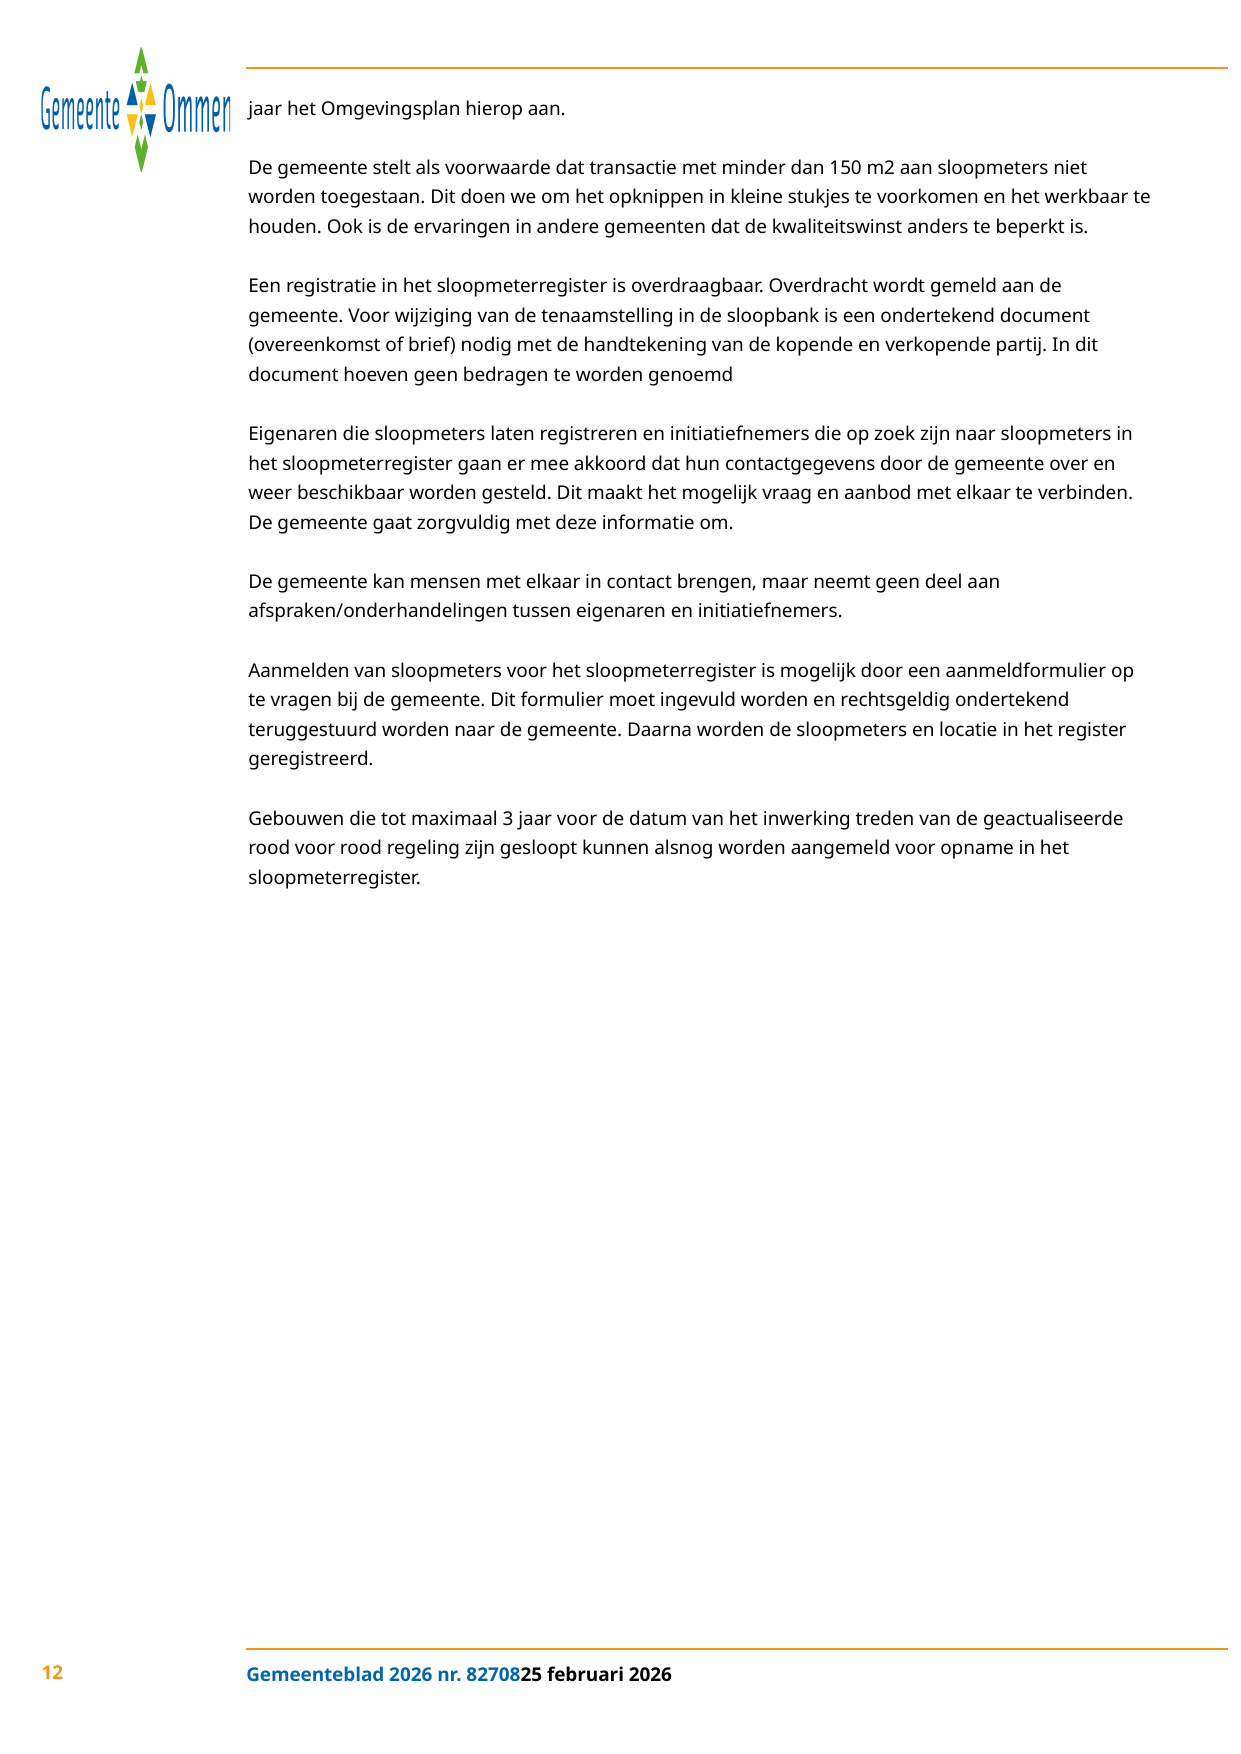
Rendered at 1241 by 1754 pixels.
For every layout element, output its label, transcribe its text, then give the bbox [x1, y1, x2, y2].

text Een registratie in het sloopmeterregister is overdraagbaar. Overdracht wordt gemeld aan de gemeente. Voor wijziging van de tenaamstelling in de sloopbank is een ondertekend document (overeenkomst of brief) nodig met de handtekening van de kopende en verkopende partij. In dit document hoeven geen bedragen te worden genoemd [248, 272, 1152, 387]
picture [41, 47, 231, 172]
text De gemeente kan mensen met elkaar in contact brengen, maar neemt geen deel aan afspraken/onderhandelingen tussen eigenaren en initiatiefnemers. [248, 568, 1152, 623]
text Aanmelden van sloopmeters voor het sloopmeterregister is mogelijk door een aanmeldformulier op te vragen bij de gemeente. Dit formulier moet ingevuld worden en rechtsgeldig ondertekend teruggestuurd worden naar de gemeente. Daarna worden de sloopmeters en locatie in het register geregistreerd. [248, 657, 1152, 771]
text De gemeente stelt als voorwaarde dat transactie met minder dan 150 m2 aan sloopmeters niet worden toegestaan. Dit doen we om het opknippen in kleine stukjes te voorkomen en het werkbaar te houden. Ook is de ervaringen in andere gemeenten dat de kwaliteitswinst anders te beperkt is. [248, 154, 1152, 239]
text jaar het Omgevingsplan hierop aan. [248, 95, 1152, 121]
text Eigenaren die sloopmeters laten registreren en initiatiefnemers die op zoek zijn naar sloopmeters in het sloopmeterregister gaan er mee akkoord dat hun contactgegevens door de gemeente over en weer beschikbaar worden gesteld. Dit maakt het mogelijk vraag en aanbod met elkaar te verbinden. De gemeente gaat zorgvuldig met deze informatie om. [248, 420, 1152, 535]
text Gebouwen die tot maximaal 3 jaar voor de datum van het inwerking treden van de geactualiseerde rood voor rood regeling zijn gesloopt kunnen alsnog worden aangemeld voor opname in het sloopmeterregister. [248, 805, 1152, 890]
